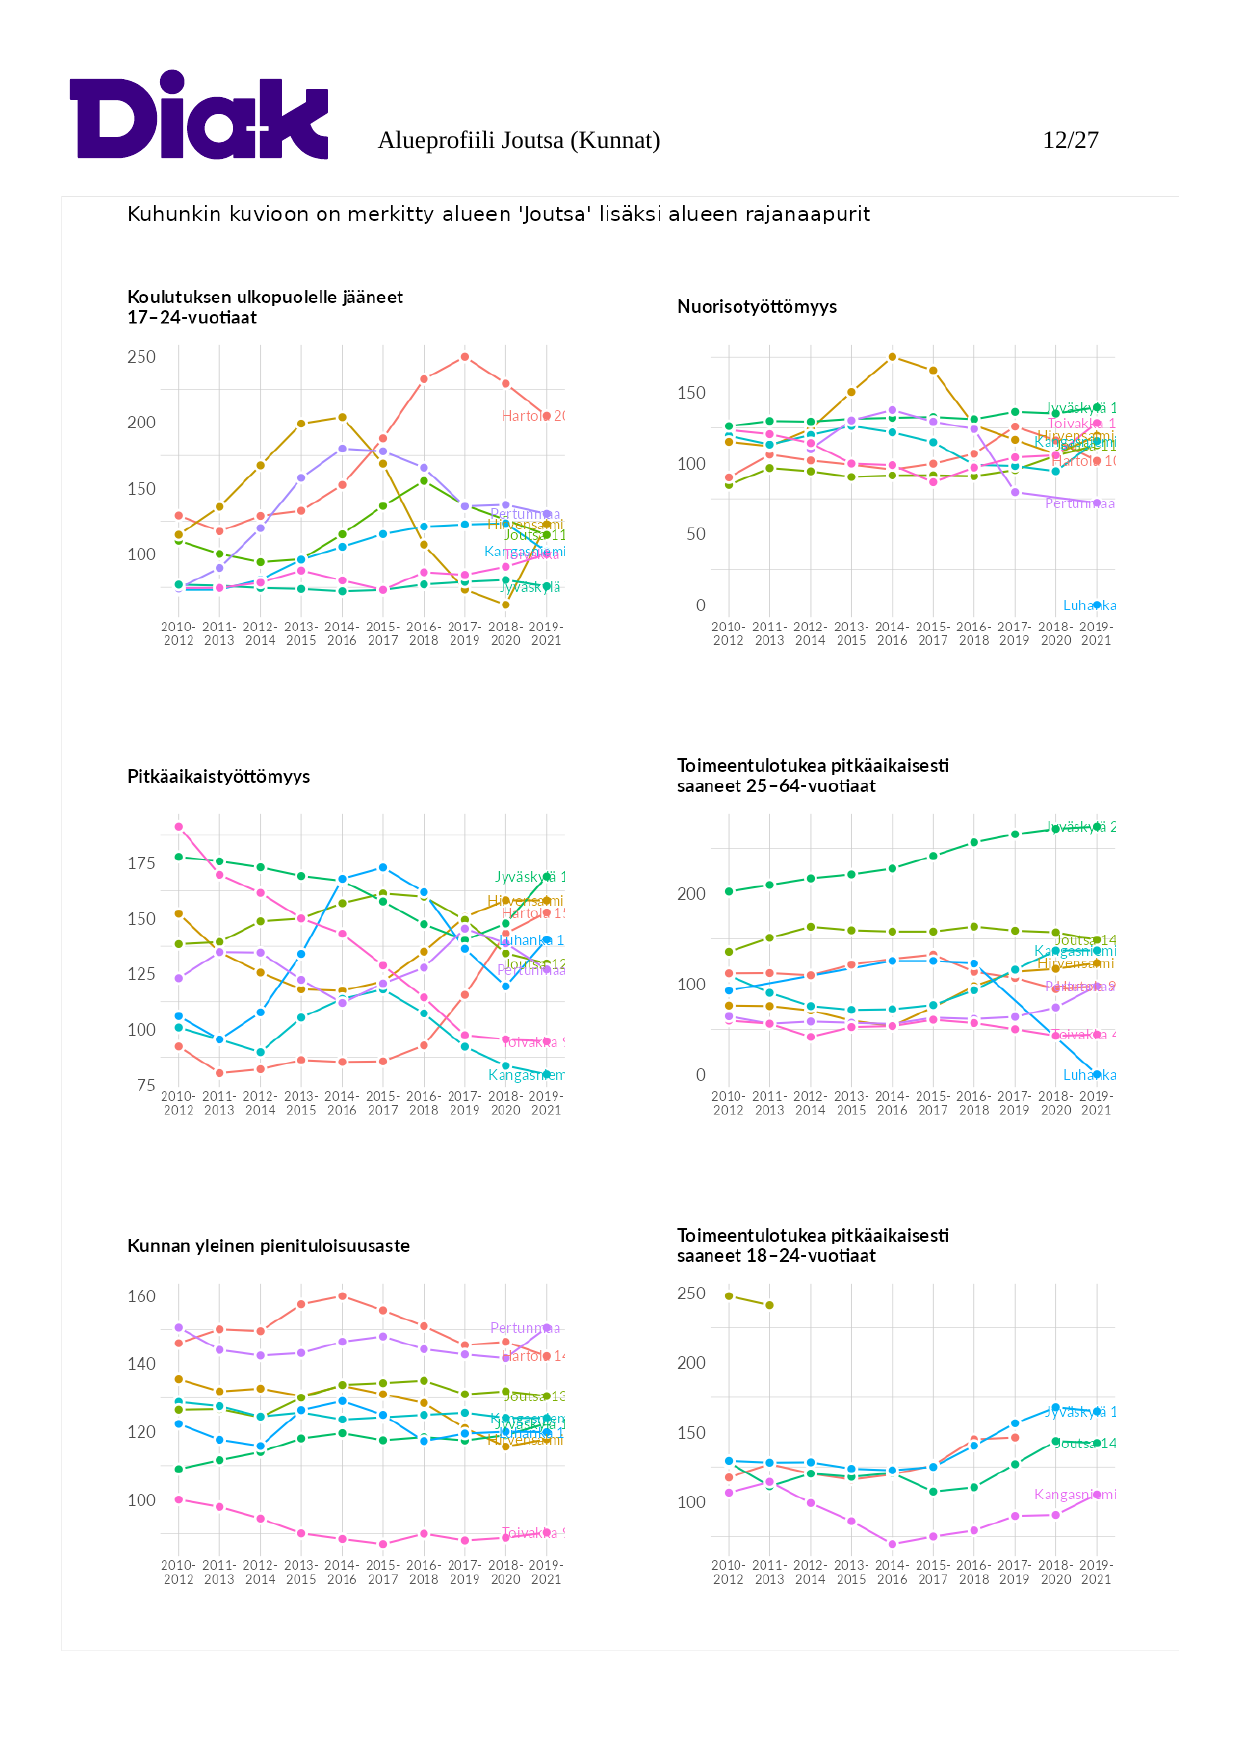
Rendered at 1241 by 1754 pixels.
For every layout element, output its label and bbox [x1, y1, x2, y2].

picture [61, 196, 1179, 1651]
